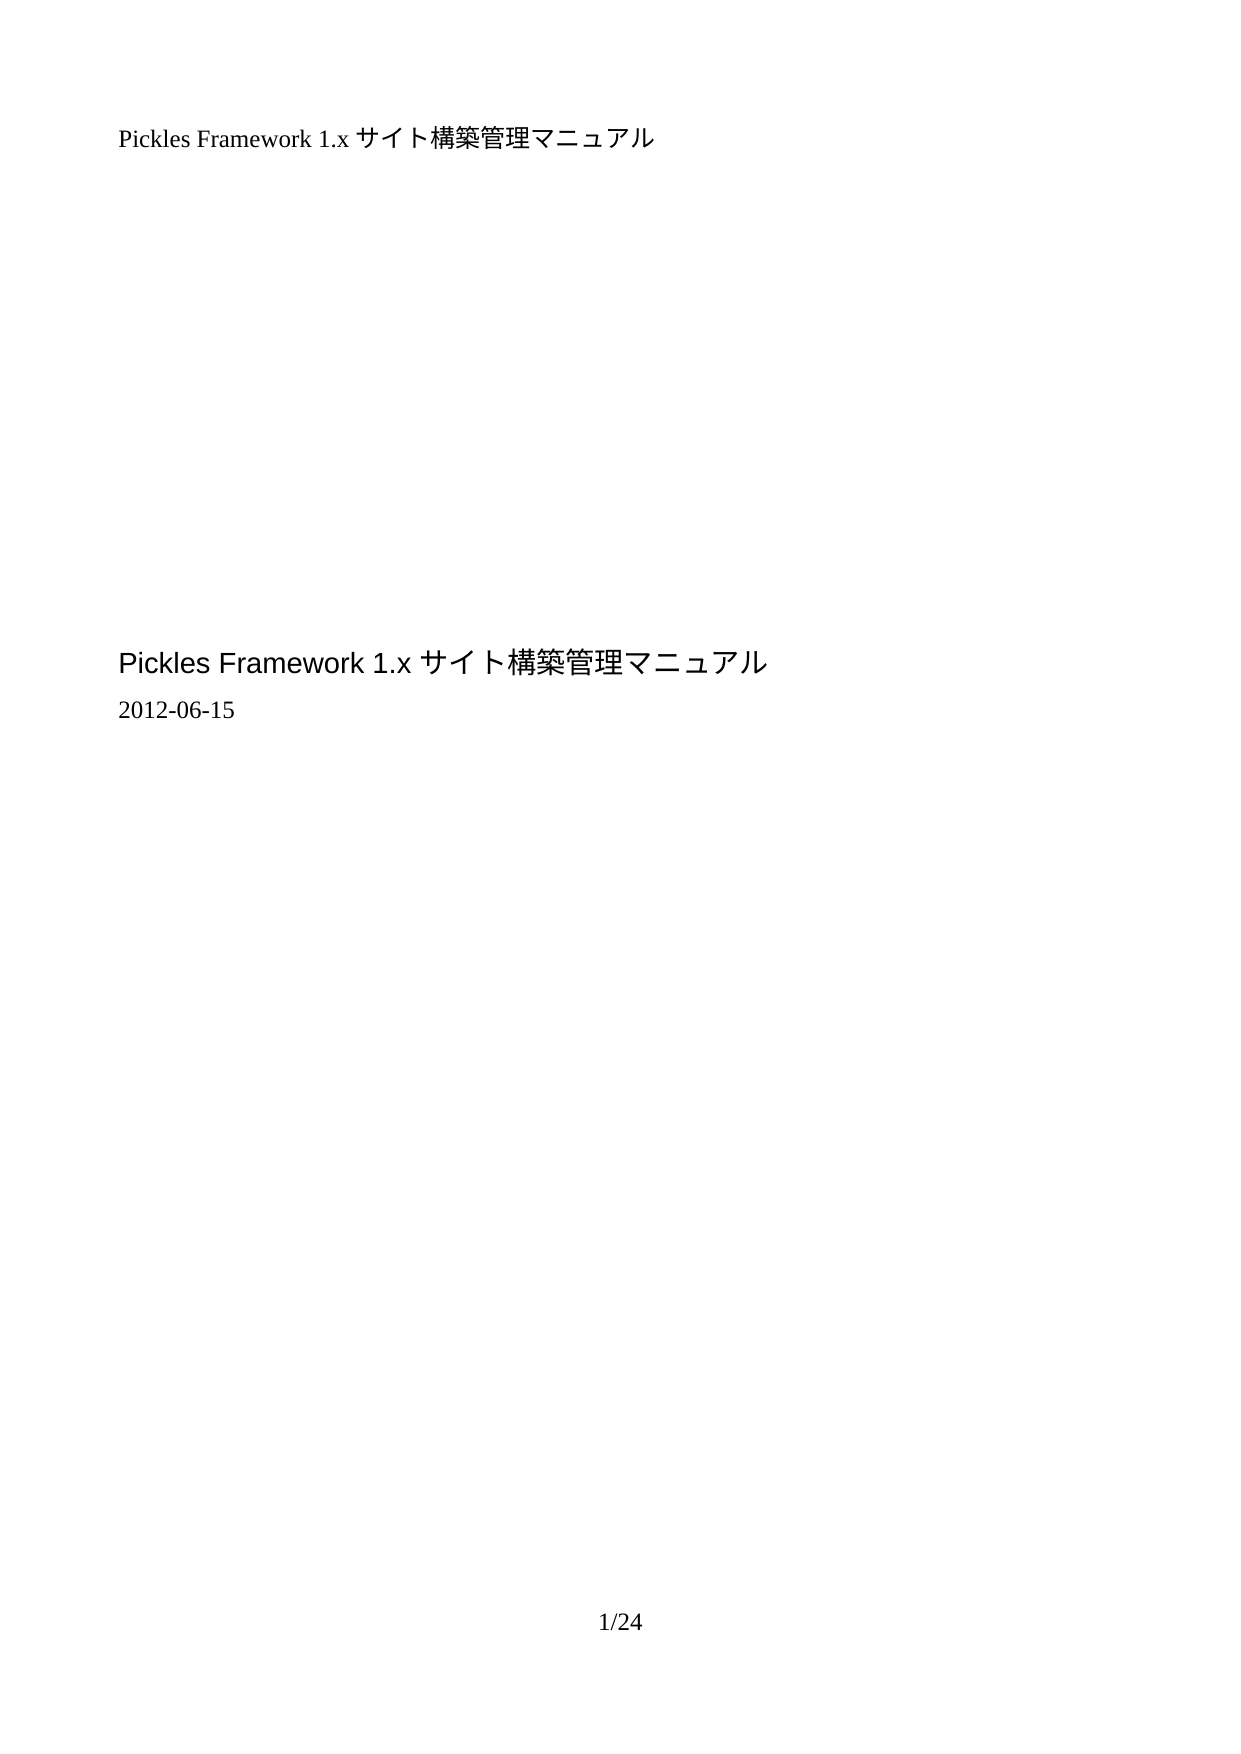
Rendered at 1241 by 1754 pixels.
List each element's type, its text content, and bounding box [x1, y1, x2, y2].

subtitle Pickles Framework 1.x サイト構築管理マニュアル [118, 640, 1122, 682]
text 2012-06-15 [118, 695, 1122, 724]
